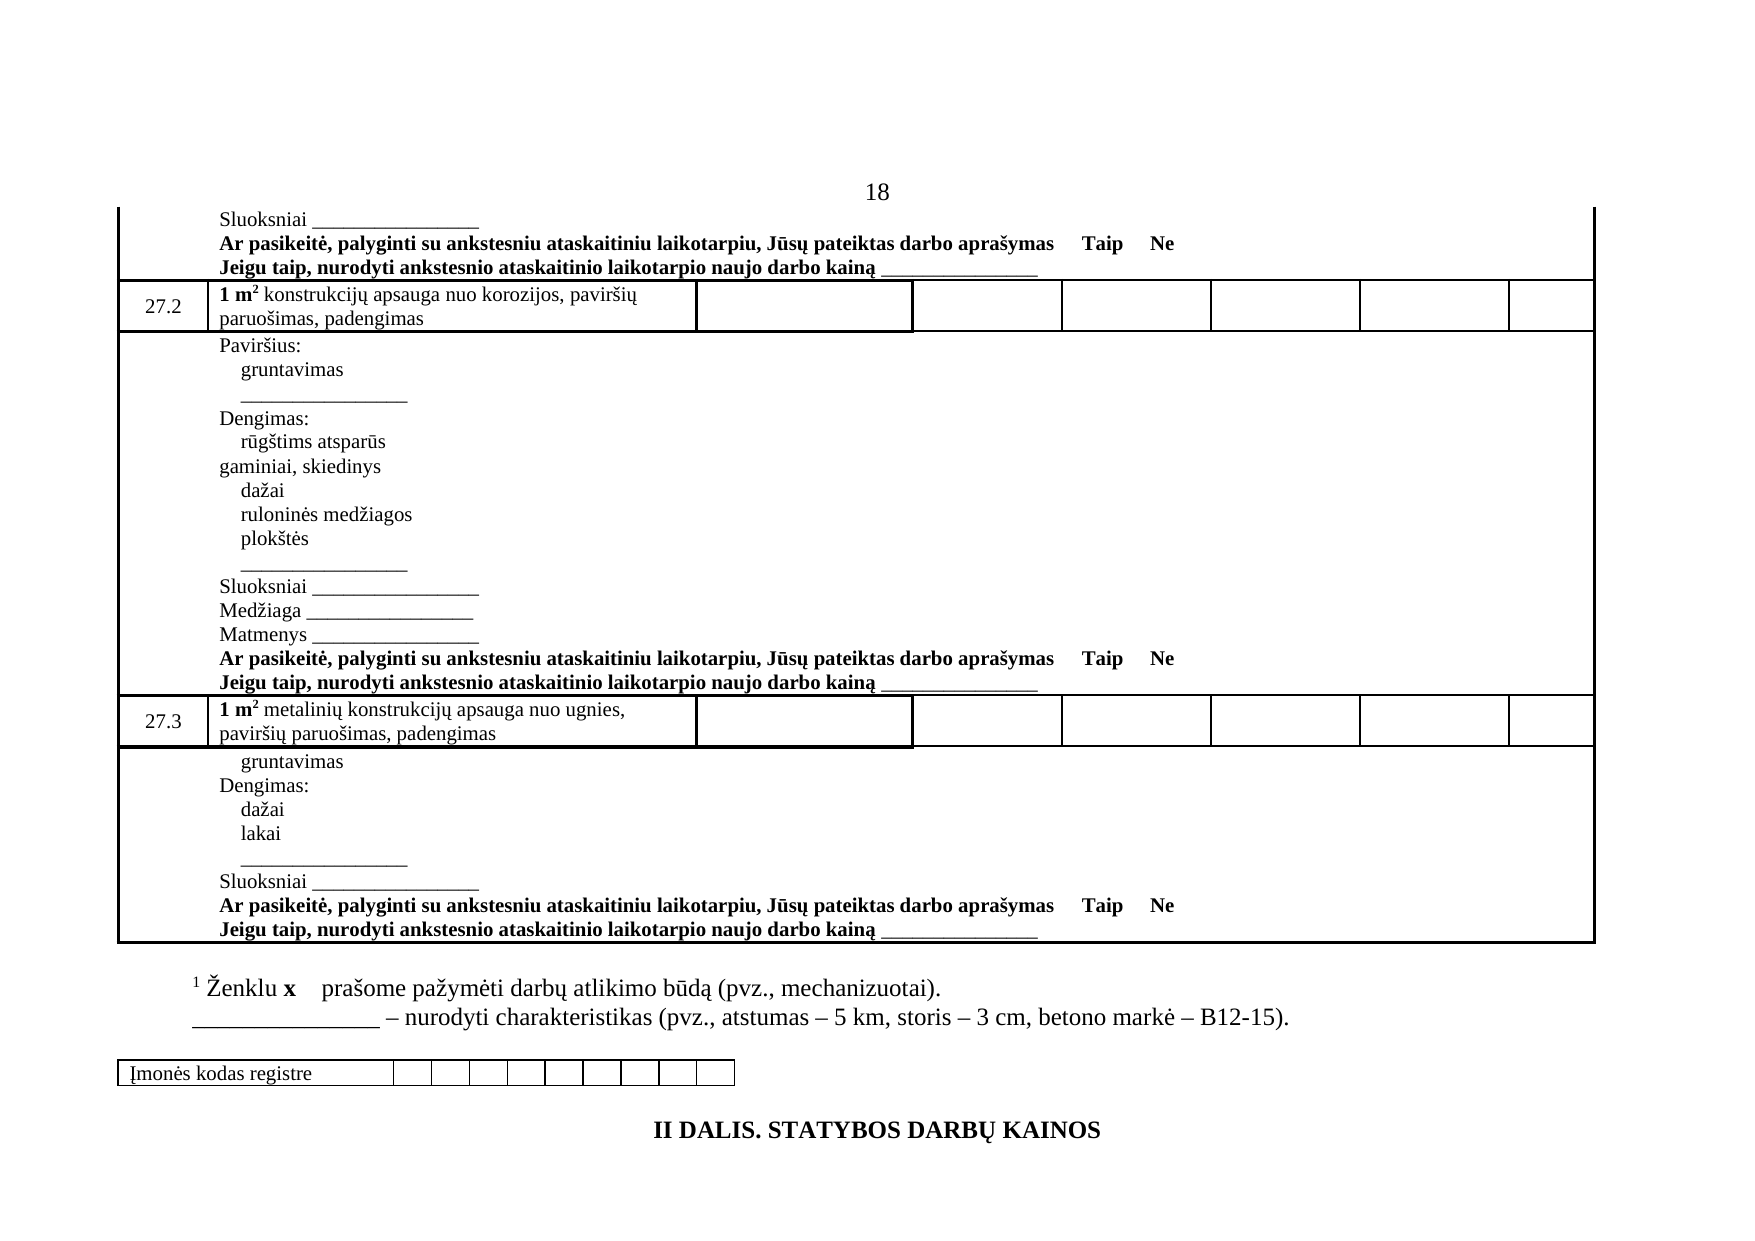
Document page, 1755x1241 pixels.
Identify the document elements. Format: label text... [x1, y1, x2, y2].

table_cell [698, 282, 911, 330]
table_cell [1062, 869, 1211, 893]
table_header Įmonės kodas registre [119, 1061, 393, 1085]
table_cell [1360, 381, 1509, 405]
table_cell [914, 696, 1061, 745]
table_cell [1062, 526, 1211, 550]
table_cell [1174, 207, 1323, 231]
table_cell 1 m2 konstrukcijų apsauga nuo korozijos, paviršių paruošimas, padengimas [209, 282, 695, 330]
table_header [697, 1061, 734, 1085]
table_cell  ________________ [208, 381, 697, 405]
table_cell [913, 381, 1062, 405]
table_cell [1211, 332, 1360, 357]
table_cell [1211, 526, 1360, 550]
table_cell [120, 526, 208, 550]
table_cell [1509, 550, 1593, 574]
table_cell [120, 405, 208, 429]
table_cell Sluoksniai ________________ [208, 574, 697, 598]
table_header [546, 1061, 582, 1085]
table_cell [913, 622, 1062, 646]
table_cell [1062, 622, 1211, 646]
table_cell Paviršius: [208, 333, 697, 357]
table_cell [1360, 574, 1509, 598]
table_cell 27.3 [120, 697, 207, 745]
table_cell [697, 550, 913, 574]
table_cell [1062, 797, 1211, 869]
table_cell [1360, 405, 1509, 429]
table_cell [1360, 550, 1509, 574]
table_cell [120, 574, 208, 598]
table_cell [697, 622, 913, 646]
table_cell [1062, 430, 1211, 478]
table_cell [764, 207, 854, 231]
table_cell [1211, 502, 1360, 526]
table_cell [1477, 207, 1593, 231]
table_cell [120, 357, 208, 381]
table_cell [1062, 332, 1211, 357]
table_cell [1509, 255, 1593, 279]
table_header [470, 1061, 507, 1085]
table_cell [913, 550, 1062, 574]
table_cell [1063, 281, 1210, 330]
text II DALIS. STATYBOS DARBŲ kainos [118, 1115, 1636, 1144]
table_cell [1323, 207, 1477, 231]
table_cell  dažai  lakai  ________________ [208, 797, 697, 869]
table_cell [1509, 869, 1593, 893]
table_cell [913, 430, 1062, 478]
table_cell [1063, 696, 1210, 745]
table_cell [120, 917, 208, 941]
table_cell [1211, 869, 1360, 893]
table_cell [913, 574, 1062, 598]
table_cell Ar pasikeitė, palyginti su ankstesniu ataskaitiniu laikotarpiu, Jūsų pateiktas darbo aprašymas  Taip  Ne [208, 231, 1593, 255]
table_cell [120, 231, 208, 255]
table_cell [1509, 574, 1593, 598]
table_cell [120, 381, 208, 405]
table_cell  gruntavimas [208, 357, 697, 381]
table_cell [1360, 430, 1509, 478]
table_cell Jeigu taip, nurodyti ankstesnio ataskaitinio laikotarpio naujo darbo kainą _______________ [208, 670, 1438, 694]
table_cell [698, 697, 911, 745]
table_header [584, 1061, 620, 1085]
table_header [735, 1059, 1122, 1085]
table_cell [1211, 357, 1360, 381]
table_cell [120, 502, 208, 526]
text _______________ – nurodyti charakteristikas (pvz., atstumas – 5 km, storis – 3 cm, betono markė – B12-15). [118, 1002, 1636, 1030]
table_cell [1360, 526, 1509, 550]
table_cell Sluoksniai ________________ [208, 207, 764, 231]
table_cell [913, 598, 1062, 622]
table_cell [831, 430, 913, 478]
table_cell [120, 622, 208, 646]
table_cell [913, 797, 1062, 869]
table_cell [120, 869, 208, 893]
table_header [394, 1061, 431, 1085]
table_cell [697, 381, 913, 405]
table_cell [1211, 797, 1360, 869]
table_cell Dengimas: [208, 405, 697, 429]
table_cell Medžiaga ________________ [208, 598, 697, 622]
table_cell [697, 478, 913, 502]
table_cell [1509, 478, 1593, 502]
table_cell Dengimas: [208, 773, 697, 797]
table_cell [1509, 773, 1593, 797]
table_cell [697, 526, 913, 550]
table_cell [913, 869, 1062, 893]
table_cell [914, 281, 1061, 330]
table_cell [120, 430, 208, 478]
table_cell [1360, 773, 1509, 797]
table_cell [1211, 598, 1360, 622]
table_cell [913, 502, 1062, 526]
table_cell [1062, 747, 1211, 773]
table_cell [1509, 430, 1593, 478]
table_cell  plokštės [208, 526, 697, 550]
table_cell [120, 646, 208, 670]
table_cell [913, 747, 1062, 773]
table_cell [120, 598, 208, 622]
table_cell [1360, 797, 1509, 869]
table_cell [913, 405, 1062, 429]
table_cell [913, 332, 1062, 357]
table_cell [120, 773, 208, 797]
table_cell [1509, 670, 1593, 694]
table_cell [1509, 622, 1593, 646]
table_cell [1212, 696, 1359, 745]
table_header [622, 1061, 658, 1085]
table_cell [1509, 357, 1593, 381]
table_cell [1360, 502, 1509, 526]
table_cell [1062, 478, 1211, 502]
table_cell  rūgštims atsparūs gaminiai, skiedinys [208, 430, 831, 478]
table_cell Sluoksniai ________________ [208, 869, 697, 893]
table_cell [697, 598, 913, 622]
table_cell [1438, 255, 1509, 279]
table_cell [1062, 773, 1211, 797]
table_cell [1211, 574, 1360, 598]
table_cell [1415, 917, 1509, 941]
table_cell [1361, 696, 1508, 745]
text 1 Ženklu x prašome pažymėti darbų atlikimo būdą (pvz., mechanizuotai). [118, 973, 1636, 1002]
table_cell [1509, 332, 1593, 357]
table_cell  ruloninės medžiagos [208, 502, 697, 526]
table_cell Jeigu taip, nurodyti ankstesnio ataskaitinio laikotarpio naujo darbo kainą _______________ [208, 255, 1438, 279]
table_cell [1510, 696, 1593, 745]
table_cell [1211, 550, 1360, 574]
table_cell [1062, 550, 1211, 574]
table_cell [697, 574, 913, 598]
table_cell [1509, 917, 1593, 941]
table_cell 1 m2 metalinių konstrukcijų apsauga nuo ugnies, paviršių paruošimas, padengimas [209, 697, 695, 745]
table_cell [1360, 478, 1509, 502]
table_cell [697, 357, 913, 381]
table_cell [120, 478, 208, 502]
table_cell [697, 405, 913, 429]
table_cell  ________________ [208, 550, 697, 574]
table_cell Jeigu taip, nurodyti ankstesnio ataskaitinio laikotarpio naujo darbo kainą _______________ [208, 917, 1415, 941]
table_cell [913, 357, 1062, 381]
table_cell [1211, 478, 1360, 502]
table_cell [1509, 747, 1593, 773]
table_cell [697, 869, 913, 893]
table_cell Ar pasikeitė, palyginti su ankstesniu ataskaitiniu laikotarpiu, Jūsų pateiktas darbo aprašymas  Taip  Ne [208, 893, 1593, 917]
table_cell [1360, 357, 1509, 381]
table_cell [1062, 574, 1211, 598]
table_cell [1062, 357, 1211, 381]
table_cell [697, 333, 913, 357]
table_cell [913, 526, 1062, 550]
table_cell [1360, 622, 1509, 646]
table_cell [1211, 430, 1360, 478]
table_cell [1509, 381, 1593, 405]
table_cell [1509, 598, 1593, 622]
table_cell 27.2 [120, 282, 207, 330]
table_cell [697, 773, 913, 797]
table_header [432, 1061, 469, 1085]
table_cell Matmenys ________________ [208, 622, 697, 646]
table_cell [1211, 747, 1360, 773]
table_cell [1509, 405, 1593, 429]
table_cell [1509, 526, 1593, 550]
table_cell [1361, 281, 1508, 330]
table_cell Ar pasikeitė, palyginti su ankstesniu ataskaitiniu laikotarpiu, Jūsų pateiktas darbo aprašymas  Taip  Ne [208, 646, 1593, 670]
table_cell [913, 773, 1062, 797]
table_cell [120, 893, 208, 917]
table_cell [120, 550, 208, 574]
table_cell [1360, 869, 1509, 893]
table_cell [1211, 622, 1360, 646]
table_cell [1062, 502, 1211, 526]
table_cell [120, 333, 208, 357]
table_cell [120, 797, 208, 869]
table_cell [854, 207, 1026, 231]
table_cell [913, 478, 1062, 502]
table_cell [1509, 502, 1593, 526]
table_cell [1438, 670, 1509, 694]
table_cell [1026, 207, 1174, 231]
table_cell [1509, 797, 1593, 869]
table_cell  dažai [208, 478, 697, 502]
table_header [508, 1061, 544, 1085]
table_cell [120, 670, 208, 694]
table_cell [1211, 405, 1360, 429]
table_cell [697, 749, 913, 773]
table_cell [1510, 281, 1593, 330]
table_cell [120, 207, 208, 231]
table_cell [697, 797, 913, 869]
table_cell [120, 255, 208, 279]
table_cell [1212, 281, 1359, 330]
table_cell [1211, 381, 1360, 405]
table_cell [1360, 598, 1509, 622]
table_cell [1360, 747, 1509, 773]
table_cell [1062, 405, 1211, 429]
table_cell [1360, 332, 1509, 357]
table_cell [1062, 598, 1211, 622]
table_cell  gruntavimas [208, 749, 697, 773]
table_cell [1211, 773, 1360, 797]
table_cell [697, 502, 913, 526]
table_cell [1062, 381, 1211, 405]
table_header [660, 1061, 696, 1085]
table_cell [120, 749, 208, 773]
